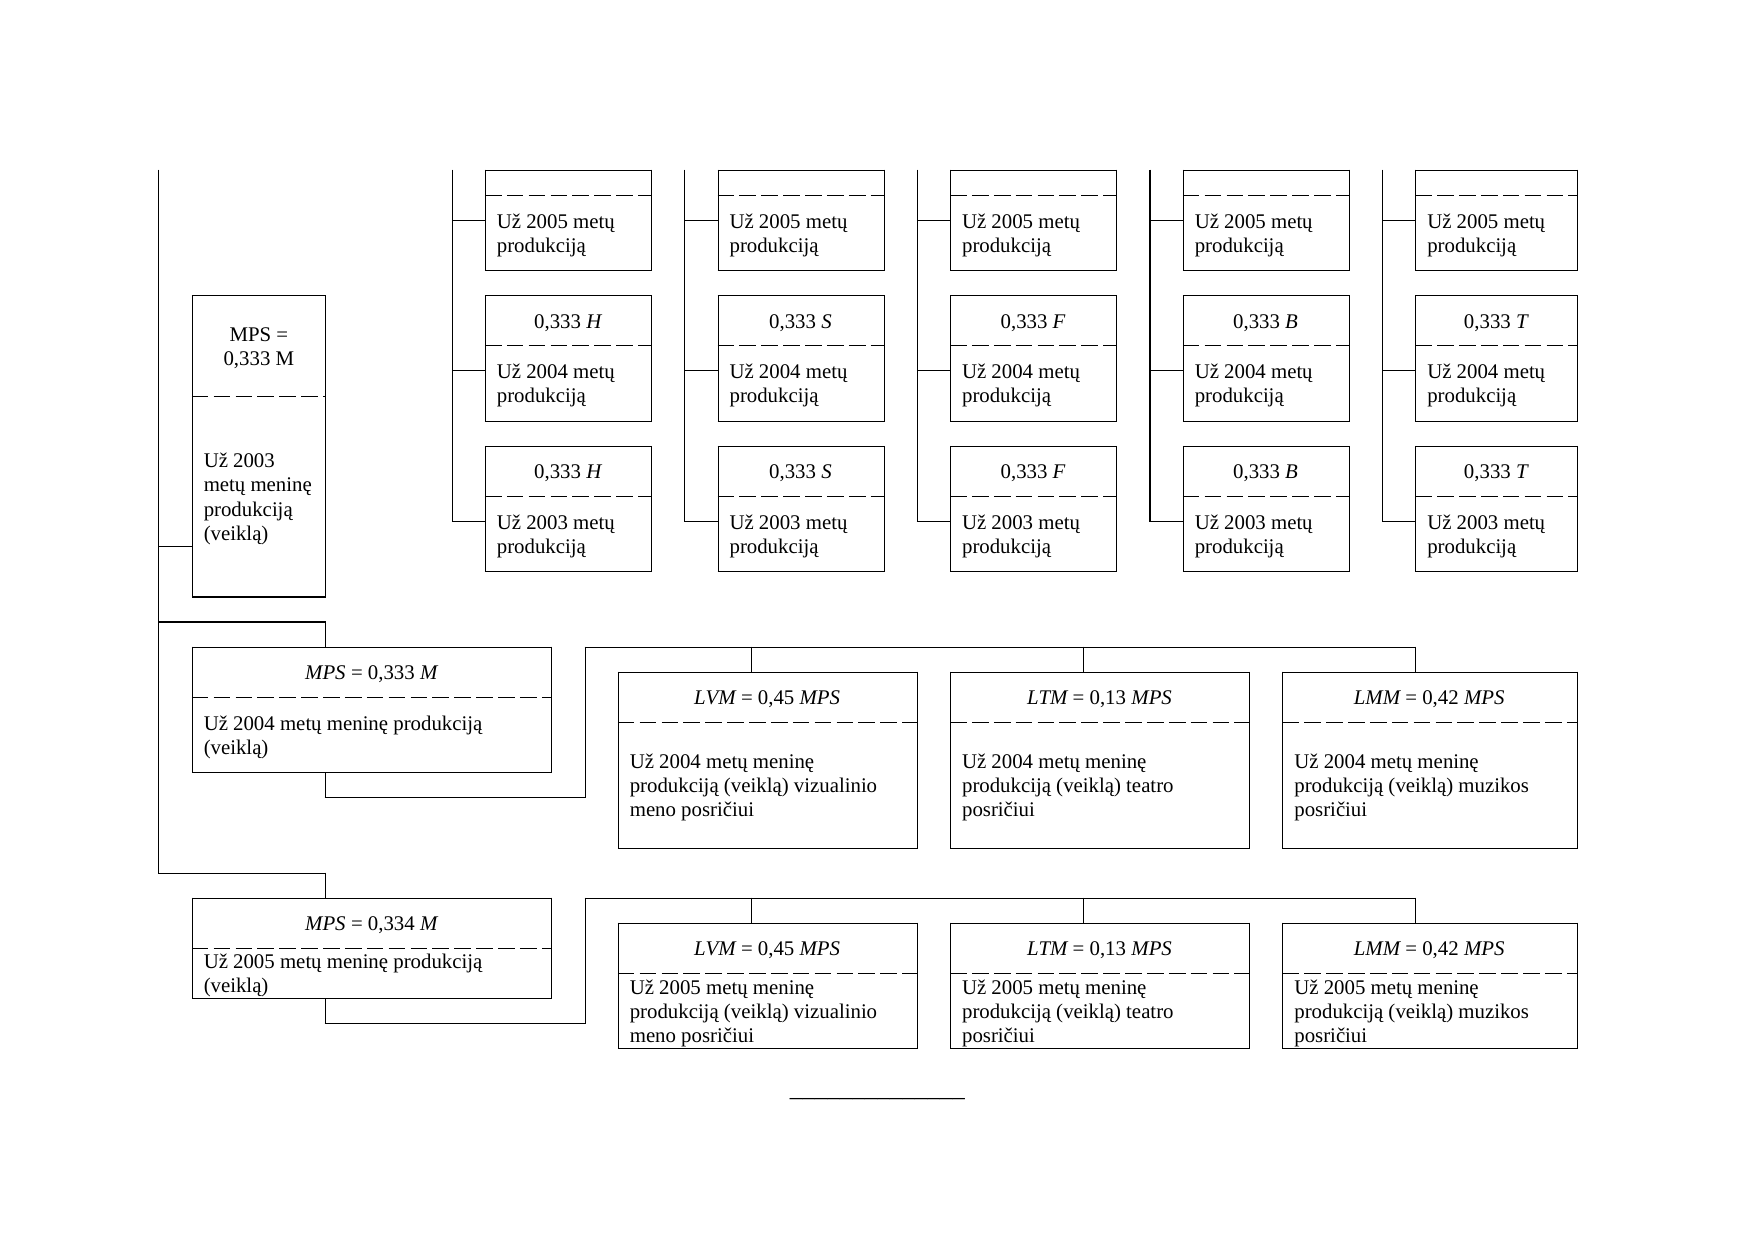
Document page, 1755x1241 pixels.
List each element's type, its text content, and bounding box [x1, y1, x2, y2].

table_cell [1183, 849, 1216, 872]
table_cell [159, 923, 192, 948]
table_cell [1183, 873, 1216, 898]
table_cell LTM = 0,13 MPS [951, 673, 1249, 722]
table_cell [718, 873, 751, 898]
table_cell [1548, 873, 1577, 898]
table_cell [785, 849, 818, 872]
table_cell [128, 421, 158, 446]
table_cell [1383, 596, 1416, 621]
table_cell [128, 320, 158, 345]
table_cell [159, 195, 192, 220]
table_cell [984, 899, 1017, 923]
table_cell [685, 295, 718, 320]
table_cell [452, 999, 485, 1023]
table_cell [918, 747, 950, 772]
table_cell [292, 623, 325, 647]
table_cell [885, 446, 917, 471]
table_cell [1183, 596, 1216, 621]
table_cell [1050, 621, 1083, 647]
table_cell [751, 572, 784, 596]
table_cell [453, 446, 485, 471]
table_cell [128, 797, 158, 822]
table_cell [1151, 195, 1183, 220]
table_cell 0,333 H [486, 296, 651, 345]
table_cell [652, 496, 684, 521]
table_cell [1383, 345, 1415, 370]
table_cell [1548, 849, 1577, 872]
table_cell [519, 822, 552, 847]
table_cell [1383, 371, 1415, 396]
table_cell [884, 421, 917, 446]
table_cell [1084, 873, 1117, 898]
table_cell [685, 471, 718, 496]
table_cell [618, 648, 652, 672]
table_cell [1578, 998, 1606, 1023]
table_cell [1216, 422, 1250, 446]
table_cell [1117, 295, 1149, 320]
table_cell [225, 245, 259, 270]
table_cell [1577, 596, 1606, 621]
table_cell [326, 295, 452, 320]
table_cell [1183, 572, 1216, 596]
table_cell [652, 245, 684, 270]
table_cell [159, 295, 192, 320]
table_cell [292, 245, 325, 270]
table_cell [159, 973, 192, 998]
table_cell [1578, 722, 1606, 747]
table_cell [1050, 596, 1083, 621]
table_cell [1416, 898, 1449, 923]
table_cell [259, 1023, 292, 1048]
table_cell [818, 849, 851, 872]
table_cell [718, 422, 751, 446]
table_cell [1017, 648, 1050, 672]
table_cell [192, 245, 225, 270]
table_cell [452, 571, 485, 596]
table_cell [128, 1048, 159, 1073]
table_cell [918, 522, 950, 546]
table_cell [1515, 621, 1548, 647]
table_cell [159, 270, 192, 295]
table_cell 0,333 S [719, 447, 884, 496]
table_cell [851, 648, 884, 672]
table_cell [1577, 873, 1606, 898]
table_cell [1578, 672, 1606, 697]
table_cell [751, 1049, 784, 1073]
table_cell [1578, 320, 1606, 345]
table_cell [452, 621, 485, 647]
table_cell [1383, 170, 1415, 195]
table_cell [1150, 1049, 1183, 1073]
table_cell [1117, 245, 1149, 270]
table_cell [718, 849, 751, 872]
table_cell [1250, 899, 1283, 923]
table_cell [1349, 899, 1383, 923]
table_cell Už 2003 metų produkciją [486, 496, 651, 571]
table_cell [453, 170, 485, 195]
table_cell [1515, 647, 1548, 672]
table_cell [818, 422, 851, 446]
table_cell [128, 170, 158, 195]
table_cell [519, 873, 552, 898]
table_cell [1578, 747, 1606, 772]
table_cell [1183, 422, 1216, 446]
table_cell [1515, 1049, 1548, 1073]
table_cell [851, 849, 884, 872]
table_cell [585, 822, 618, 847]
table_cell [519, 1024, 552, 1048]
table_cell [1150, 522, 1183, 546]
table_cell [885, 195, 917, 220]
table_cell [159, 874, 192, 898]
table_cell [585, 797, 618, 822]
table_cell Už 2005 metų meninę produkciją (veiklą) muzikos posričiui [1283, 973, 1577, 1048]
table_cell [1150, 621, 1183, 647]
table_cell [1449, 572, 1482, 596]
table_cell LVM = 0,45 MPS [619, 924, 917, 973]
table_cell [1084, 621, 1117, 647]
table_cell [652, 195, 684, 220]
table_cell [159, 496, 192, 521]
table_cell [519, 1048, 552, 1073]
table_cell [1017, 422, 1050, 446]
table_cell [918, 672, 950, 697]
table_cell [1449, 422, 1482, 446]
table_cell [1548, 1049, 1577, 1073]
table_cell [818, 899, 851, 923]
table_cell [1150, 648, 1183, 672]
table_cell [128, 898, 159, 923]
table_cell [1350, 496, 1382, 521]
table_cell [1416, 647, 1449, 672]
table_cell [325, 220, 452, 245]
table_cell [1350, 245, 1382, 270]
table_cell [1283, 899, 1316, 923]
table_cell [1349, 621, 1383, 647]
table_cell [685, 496, 718, 521]
table_cell [1350, 195, 1382, 220]
table_cell [1350, 396, 1382, 421]
table_cell [618, 899, 652, 923]
table_cell [225, 822, 259, 847]
table_cell [452, 522, 485, 546]
table_cell [951, 1049, 984, 1073]
table_cell [1383, 571, 1416, 596]
table_cell [1578, 220, 1606, 245]
table_cell [1577, 270, 1606, 295]
table_cell [326, 521, 452, 546]
table_cell [918, 848, 951, 872]
table_cell [1117, 621, 1150, 647]
table_cell [918, 396, 950, 421]
table_cell [552, 1048, 585, 1073]
table_cell MPS = 0,333 M [193, 296, 325, 396]
table_cell [1578, 546, 1606, 571]
table_cell [685, 596, 718, 621]
table_cell [918, 446, 950, 471]
table_cell [1117, 195, 1149, 220]
table_cell [128, 195, 158, 220]
table_cell [951, 621, 984, 647]
table_cell [1416, 572, 1449, 596]
table_cell [192, 1048, 225, 1073]
table_cell [585, 271, 618, 295]
table_cell [1416, 271, 1449, 295]
table_cell [652, 170, 684, 195]
table_cell [452, 848, 485, 872]
table_cell [552, 672, 585, 697]
table_cell [1250, 596, 1283, 621]
table_cell [1349, 873, 1383, 898]
table_cell [225, 874, 259, 898]
table_cell Už 2005 metų produkciją [951, 195, 1116, 270]
table_cell [1117, 873, 1150, 898]
table_cell [452, 873, 485, 898]
table_cell [159, 471, 192, 496]
table_cell [1250, 923, 1282, 948]
table_cell [159, 220, 192, 245]
table_cell [586, 772, 618, 797]
table_cell [1316, 271, 1349, 295]
table_cell [552, 898, 585, 923]
table_cell [1316, 648, 1349, 672]
table_cell [1449, 621, 1482, 647]
table_cell [618, 572, 652, 596]
table_cell [128, 973, 159, 998]
table_cell [326, 370, 452, 396]
table_cell [128, 471, 158, 496]
table_cell [652, 320, 684, 345]
table_cell [1283, 873, 1316, 898]
table_cell [1577, 621, 1606, 647]
table_cell [159, 245, 192, 270]
table_cell [1283, 271, 1316, 295]
table_cell [885, 170, 917, 195]
table_cell [1515, 849, 1548, 872]
table_cell [1117, 446, 1149, 471]
table_cell [1578, 446, 1606, 471]
table_cell [785, 1049, 818, 1073]
table_cell [159, 772, 192, 797]
table_cell [1117, 546, 1150, 571]
table_cell [586, 923, 618, 948]
table_cell [1150, 596, 1183, 621]
table_cell [159, 421, 192, 446]
table_cell [1050, 648, 1083, 672]
table_cell [519, 596, 552, 621]
table_cell [585, 1048, 618, 1073]
table_cell [1416, 1049, 1449, 1073]
table_cell [1578, 170, 1606, 195]
table_cell [1383, 195, 1415, 220]
table_cell [292, 797, 325, 822]
table_cell [128, 496, 158, 521]
table_cell [751, 271, 784, 295]
table_cell [1383, 899, 1415, 923]
table_cell [1151, 345, 1183, 370]
table_cell [1449, 647, 1482, 672]
table_cell [1183, 621, 1216, 647]
table_cell [785, 648, 818, 672]
table_cell [752, 899, 784, 923]
table_cell [685, 195, 718, 220]
table_cell [1449, 271, 1482, 295]
table_cell [1117, 648, 1150, 672]
table_cell [918, 270, 951, 295]
table_cell [1449, 1049, 1482, 1073]
table_cell [885, 496, 917, 521]
table_cell [951, 899, 984, 923]
table_cell [326, 421, 452, 446]
table_cell [552, 798, 585, 822]
table_cell [1316, 422, 1349, 446]
table_cell [1283, 572, 1316, 596]
table_cell 0,333 B [1184, 447, 1349, 496]
table_cell [718, 271, 751, 295]
table_cell [1578, 973, 1606, 998]
table_cell [718, 596, 751, 621]
table_cell [225, 773, 259, 797]
table_cell [1383, 421, 1416, 446]
table_cell [259, 623, 292, 647]
table_cell [1183, 271, 1216, 295]
table_cell [159, 370, 192, 396]
table_cell [159, 697, 192, 722]
table_cell [685, 571, 718, 596]
table_cell [552, 772, 585, 797]
table_cell [918, 546, 950, 571]
table_cell [552, 271, 585, 295]
table_cell [652, 421, 684, 446]
table_cell Už 2003 metų produkciją [951, 496, 1116, 571]
table_cell [918, 571, 951, 596]
table_cell [128, 998, 159, 1023]
table_cell Už 2003 metų produkciją [1416, 496, 1577, 571]
table_cell LMM = 0,42 MPS [1283, 673, 1577, 722]
table_cell [128, 345, 158, 370]
table_cell [1084, 648, 1117, 672]
table_cell [585, 1023, 618, 1048]
table_cell [652, 295, 684, 320]
table_cell [1117, 596, 1150, 621]
table_cell [1150, 571, 1183, 596]
table_cell [453, 270, 485, 295]
table_cell [159, 672, 192, 697]
table_cell [851, 572, 884, 596]
table_cell [192, 773, 225, 797]
table_cell [984, 873, 1017, 898]
table_cell [128, 220, 158, 245]
table_cell [752, 648, 784, 672]
table_cell [485, 798, 519, 822]
table_cell [918, 596, 951, 621]
table_cell [1515, 572, 1548, 596]
table_cell [918, 621, 951, 647]
table_cell [1117, 345, 1149, 370]
table_cell [719, 171, 884, 195]
table_cell [1117, 320, 1149, 345]
table_cell Už 2004 metų produkciją [1416, 345, 1577, 421]
table_cell [1578, 521, 1606, 546]
table_cell [618, 271, 652, 295]
table_cell [259, 270, 292, 295]
table_cell [984, 422, 1017, 446]
table_cell [326, 496, 452, 521]
table_cell [192, 822, 225, 847]
table_cell [585, 621, 618, 647]
table_cell [685, 1049, 718, 1073]
table_cell [1350, 170, 1382, 195]
table_cell [1151, 396, 1183, 421]
table_cell [1250, 422, 1283, 446]
table_cell [586, 648, 618, 672]
table_cell [1017, 572, 1050, 596]
table_cell [1250, 873, 1283, 898]
table_cell [1117, 899, 1150, 923]
table_cell [159, 547, 192, 571]
table_cell [1482, 898, 1515, 923]
table_cell [1482, 621, 1515, 647]
table_cell [192, 797, 225, 822]
table_cell [1577, 1048, 1606, 1073]
table_cell [485, 572, 519, 596]
table_cell [1577, 848, 1606, 872]
table_cell [1383, 221, 1415, 245]
table_cell [918, 295, 950, 320]
table_cell [192, 1023, 225, 1048]
table_cell [1416, 873, 1449, 898]
table_cell [192, 598, 225, 621]
table_cell [918, 923, 950, 948]
table_cell [851, 422, 884, 446]
table_cell [452, 798, 485, 822]
table_cell [1548, 647, 1577, 672]
table_cell [918, 772, 950, 797]
table_cell 0,333 F [951, 296, 1116, 345]
table_cell [918, 797, 950, 822]
table_cell [326, 446, 452, 471]
table_cell [818, 648, 851, 672]
table_cell [159, 1048, 192, 1073]
table_cell [1117, 496, 1149, 521]
table_cell [785, 572, 818, 596]
table_cell [586, 747, 618, 772]
table_cell [1017, 873, 1050, 898]
table_cell [818, 572, 851, 596]
table_cell [685, 396, 718, 421]
table_cell [618, 422, 652, 446]
table_cell Už 2004 metų produkciją [1184, 345, 1349, 421]
table_cell [325, 596, 452, 621]
table_cell [552, 948, 585, 973]
table_cell [1117, 1049, 1150, 1073]
table_cell [1383, 471, 1415, 496]
table_cell [486, 171, 651, 195]
table_cell [1316, 849, 1349, 872]
table_cell [785, 271, 818, 295]
table_cell Už 2004 metų produkciją [486, 345, 651, 421]
table_cell [585, 873, 618, 898]
table_cell [951, 422, 984, 446]
table_cell [326, 320, 452, 345]
table_cell [325, 822, 452, 847]
table_cell [884, 873, 917, 898]
table_cell [1151, 295, 1183, 320]
table_cell [652, 220, 684, 245]
table_cell [453, 295, 485, 320]
table_cell [1250, 747, 1282, 772]
table_cell Už 2004 metų produkciją [951, 345, 1116, 421]
table_cell [159, 898, 192, 923]
table_cell [259, 598, 292, 621]
table_cell [984, 621, 1017, 647]
table_cell [1084, 899, 1117, 923]
table_cell [1151, 371, 1183, 396]
table_cell [1117, 220, 1149, 245]
table_cell [1383, 295, 1415, 320]
table_cell [485, 422, 519, 446]
table_cell [1117, 571, 1150, 596]
table_cell [326, 546, 452, 571]
table_cell [453, 396, 485, 421]
table_cell 0,333 S [719, 296, 884, 345]
table_cell [453, 195, 485, 220]
table_cell [1482, 1049, 1515, 1073]
table_cell [1449, 898, 1482, 923]
table_cell [951, 271, 984, 295]
table_cell [453, 320, 485, 345]
table_cell [552, 422, 585, 446]
table_cell [652, 648, 685, 672]
table_cell [1151, 320, 1183, 345]
table_cell [685, 873, 718, 898]
table_cell Už 2005 metų produkciją [719, 195, 884, 270]
table_cell [1117, 849, 1150, 872]
table_cell [851, 621, 884, 647]
table_cell [1250, 948, 1282, 973]
table_cell [128, 396, 158, 421]
table_cell [552, 973, 585, 998]
table_cell [1578, 1023, 1606, 1048]
table_cell [685, 421, 718, 446]
table_cell [718, 899, 751, 923]
table_cell [1350, 295, 1382, 320]
table_cell [292, 848, 325, 872]
table_cell [585, 596, 618, 621]
table_cell [128, 772, 158, 797]
table_cell [618, 621, 652, 647]
table_cell Už 2005 metų produkciją [1416, 195, 1577, 270]
table_cell [851, 596, 884, 621]
table_cell [192, 220, 225, 245]
table_cell [452, 1048, 485, 1073]
table_cell [918, 722, 950, 747]
table_cell [128, 521, 158, 546]
table_cell [485, 848, 519, 872]
table_cell [192, 623, 225, 647]
table_cell [259, 874, 292, 898]
table_cell [918, 648, 951, 672]
table_cell [1216, 873, 1250, 898]
table_cell [751, 849, 784, 872]
table_cell [1482, 849, 1515, 872]
table_cell [1578, 822, 1606, 847]
table_cell [1316, 596, 1349, 621]
table_cell [1084, 422, 1117, 446]
table_cell [1250, 672, 1282, 697]
table_cell [128, 822, 158, 847]
table_cell [1383, 245, 1415, 270]
table_cell [1283, 648, 1316, 672]
table_cell [1017, 596, 1050, 621]
table_cell [1383, 522, 1415, 546]
table_cell [292, 822, 325, 847]
table_cell [1283, 422, 1316, 446]
table_cell [552, 747, 585, 772]
table_cell [159, 446, 192, 471]
table_cell [751, 422, 784, 446]
table_cell [1350, 471, 1382, 496]
table_cell [325, 245, 452, 270]
table_cell Už 2005 metų meninę produkciją (veiklą) teatro posričiui [951, 973, 1249, 1048]
table_cell [1216, 596, 1250, 621]
table_cell [552, 998, 585, 1023]
table_cell [552, 923, 585, 948]
table_cell [159, 571, 192, 596]
table_cell [292, 874, 325, 898]
table_cell [1050, 572, 1083, 596]
table_cell [1578, 697, 1606, 722]
table_cell [884, 270, 917, 295]
table_cell [1383, 446, 1415, 471]
table_cell [225, 220, 259, 245]
table_cell [984, 596, 1017, 621]
table_cell [292, 195, 325, 220]
table_cell [1250, 772, 1282, 797]
table_cell [685, 899, 718, 923]
table_cell [159, 521, 192, 546]
table_cell [1150, 546, 1183, 571]
table_cell [326, 471, 452, 496]
table_cell [1017, 849, 1050, 872]
table_cell [453, 471, 485, 496]
table_cell [1117, 421, 1149, 446]
table_cell [884, 571, 917, 596]
table_cell [918, 170, 950, 195]
table_cell [1250, 697, 1282, 722]
table_cell [1350, 345, 1382, 370]
table_cell [259, 999, 292, 1023]
table_cell [1577, 647, 1606, 672]
table_cell [685, 621, 718, 647]
table_cell [1449, 596, 1482, 621]
table_cell [1515, 271, 1548, 295]
table_cell [1416, 171, 1577, 195]
table_cell [951, 648, 984, 672]
table_cell [918, 948, 950, 973]
table_cell [128, 621, 158, 647]
table_cell [1050, 849, 1083, 872]
table_cell [225, 797, 259, 822]
table_cell [652, 571, 685, 596]
table_cell [259, 773, 292, 797]
table_cell [1548, 898, 1577, 923]
table_cell [192, 270, 225, 295]
table_cell [259, 797, 292, 822]
table_cell [1578, 496, 1606, 521]
table_cell [1250, 648, 1283, 672]
table_cell [1084, 596, 1117, 621]
table_cell [485, 773, 519, 797]
table_cell [1449, 873, 1482, 898]
table_cell [1216, 621, 1250, 647]
table_cell [652, 899, 685, 923]
table_cell [192, 195, 225, 220]
table_cell [1084, 1049, 1117, 1073]
table_cell [1151, 496, 1183, 521]
table_cell [1283, 621, 1316, 647]
table_cell Už 2005 metų produkciją [1184, 195, 1349, 270]
table_cell [519, 773, 552, 797]
table_cell [1578, 471, 1606, 496]
table_cell [1250, 271, 1283, 295]
table_cell [1350, 546, 1383, 571]
table_cell [1283, 1049, 1316, 1073]
table_cell [326, 773, 452, 797]
table_cell [1150, 873, 1183, 898]
table_cell [259, 1048, 292, 1073]
table_cell [453, 221, 485, 245]
table_cell [1250, 973, 1282, 998]
table_cell [818, 596, 851, 621]
table_cell [652, 345, 684, 370]
table_cell [519, 621, 552, 647]
table_cell [586, 697, 618, 722]
table_cell [159, 320, 192, 345]
table_cell [1050, 271, 1083, 295]
table_cell [485, 822, 519, 847]
table_cell LTM = 0,13 MPS [951, 924, 1249, 973]
table_cell 0,333 H [486, 447, 651, 496]
table_cell [885, 521, 917, 546]
table_cell [1216, 899, 1250, 923]
table_cell [128, 1023, 159, 1048]
text ______________ [118, 1073, 1636, 1102]
table_cell [1151, 221, 1183, 245]
table_cell [259, 220, 292, 245]
table_cell Už 2005 metų meninę produkciją (veiklą) [193, 948, 551, 998]
table_cell [1482, 873, 1515, 898]
table_cell [485, 1024, 519, 1048]
table_cell [1349, 596, 1383, 621]
table_cell [586, 948, 618, 973]
table_cell [1050, 422, 1083, 446]
table_cell [1117, 521, 1150, 546]
table_cell [225, 999, 259, 1023]
table_cell [918, 998, 950, 1023]
table_cell [519, 999, 552, 1023]
table_cell [453, 371, 485, 396]
table_cell [1577, 421, 1606, 446]
table_cell [1316, 1049, 1349, 1073]
table_cell [192, 999, 225, 1023]
table_cell [718, 572, 751, 596]
table_cell [1151, 446, 1183, 471]
table_cell [918, 873, 951, 898]
table_cell [1250, 621, 1283, 647]
table_cell [292, 598, 325, 621]
table_cell [1383, 496, 1415, 521]
table_cell [1017, 621, 1050, 647]
table_cell [1349, 421, 1382, 446]
table_cell [885, 396, 917, 421]
table_cell [159, 170, 192, 195]
table_cell [128, 270, 158, 295]
table_cell [918, 822, 950, 847]
table_cell [1250, 722, 1282, 747]
table_cell [685, 648, 718, 672]
table_cell [1316, 899, 1349, 923]
table_cell [325, 170, 452, 195]
table_cell [1216, 271, 1250, 295]
table_cell [159, 596, 192, 621]
table_cell [552, 822, 585, 847]
table_cell [1017, 271, 1050, 295]
table_cell [1250, 848, 1283, 872]
table_cell [1449, 849, 1482, 872]
table_cell [718, 621, 751, 647]
table_cell [785, 899, 818, 923]
table_cell [1151, 170, 1183, 195]
table_cell [918, 496, 950, 521]
table_cell [685, 546, 718, 571]
table_cell [585, 422, 618, 446]
table_cell [685, 270, 718, 295]
table_cell [652, 446, 684, 471]
table_cell [1548, 572, 1577, 596]
table_cell [326, 999, 452, 1023]
table_cell [1151, 245, 1183, 270]
table_cell [292, 999, 325, 1023]
table_cell [1216, 648, 1250, 672]
table_cell [485, 621, 519, 647]
table_cell [192, 170, 225, 195]
table_cell [326, 621, 452, 647]
table_cell [225, 623, 259, 647]
table_cell [292, 773, 325, 797]
table_cell [618, 1049, 652, 1073]
table_cell [818, 271, 851, 295]
table_cell [159, 722, 192, 747]
table_cell [159, 998, 192, 1023]
table_cell [685, 170, 718, 195]
table_cell [884, 1049, 917, 1073]
table_cell [951, 873, 984, 898]
table_cell [552, 873, 585, 898]
table_cell [128, 747, 158, 772]
table_cell [1216, 1049, 1250, 1073]
table_cell [951, 171, 1116, 195]
table_cell [1316, 621, 1349, 647]
table_cell [918, 1023, 950, 1048]
table_cell [552, 848, 585, 872]
table_cell [1416, 422, 1449, 446]
table_cell [325, 848, 452, 872]
table_cell [751, 596, 784, 621]
table_cell [586, 722, 618, 747]
table_cell [326, 345, 452, 370]
table_cell [884, 899, 917, 923]
table_cell [225, 598, 259, 621]
table_cell [1250, 1023, 1282, 1048]
table_cell [885, 546, 917, 571]
table_cell [1383, 648, 1415, 672]
table_cell [818, 621, 851, 647]
table_cell [1050, 899, 1083, 923]
table_cell [128, 370, 158, 396]
table_cell [884, 596, 917, 621]
table_cell [1084, 572, 1117, 596]
table_cell Už 2005 metų produkciją [486, 195, 651, 270]
table_cell [453, 345, 485, 370]
table_cell [785, 422, 818, 446]
table_cell [259, 848, 292, 872]
table_cell [128, 446, 158, 471]
table_cell [618, 873, 652, 898]
table_cell [652, 1049, 685, 1073]
table_cell [1150, 899, 1183, 923]
table_cell [652, 873, 685, 898]
table_cell Už 2003 metų meninę produkciją (veiklą) [193, 396, 325, 596]
table_cell [1548, 271, 1577, 295]
table_cell [159, 797, 192, 822]
table_cell [453, 496, 485, 521]
table_cell [851, 899, 884, 923]
table_cell [1084, 271, 1117, 295]
table_cell [259, 822, 292, 847]
table_cell [325, 195, 452, 220]
table_cell [918, 345, 950, 370]
table_cell [918, 697, 950, 722]
table_cell [1383, 1049, 1416, 1073]
table_cell [1050, 873, 1083, 898]
table_cell [519, 848, 552, 872]
table_cell [1084, 849, 1117, 872]
table_cell [452, 596, 485, 621]
table_cell [1151, 471, 1183, 496]
table_cell [1578, 295, 1606, 320]
table_cell [159, 623, 192, 647]
table_cell [225, 1023, 259, 1048]
table_cell [918, 1048, 951, 1073]
table_cell [225, 848, 259, 872]
table_cell [1350, 521, 1383, 546]
table_cell [884, 648, 917, 672]
table_cell [1383, 873, 1416, 898]
table_cell [1416, 849, 1449, 872]
table_cell [851, 1049, 884, 1073]
table_cell [1578, 195, 1606, 220]
table_cell [984, 648, 1017, 672]
table_cell [586, 899, 618, 923]
table_cell [1578, 923, 1606, 948]
table_cell [1548, 422, 1577, 446]
table_cell [452, 1024, 485, 1048]
table_cell [519, 572, 552, 596]
table_cell [1183, 1049, 1216, 1073]
table_cell [1183, 648, 1216, 672]
table_cell [128, 596, 158, 621]
table_cell [225, 1048, 259, 1073]
table_cell [1482, 271, 1515, 295]
table_cell [1350, 320, 1382, 345]
table_cell [618, 849, 652, 872]
table_cell [586, 973, 618, 998]
table_cell [225, 270, 259, 295]
table_cell [159, 345, 192, 370]
table_cell [951, 849, 984, 872]
table_cell [652, 471, 684, 496]
table_cell [225, 195, 259, 220]
table_cell [884, 621, 917, 647]
table_cell [128, 571, 158, 596]
table_cell [1250, 998, 1282, 1023]
table_cell [159, 647, 192, 672]
table_cell [453, 245, 485, 270]
table_cell [1482, 422, 1515, 446]
table_cell [128, 697, 158, 722]
table_cell [652, 270, 684, 295]
table_cell [326, 873, 452, 898]
table_cell [1578, 370, 1606, 396]
table_cell 0,333 T [1416, 296, 1577, 345]
table_cell [1117, 396, 1149, 421]
table_cell [685, 345, 718, 370]
table_cell [1578, 797, 1606, 822]
table_cell Už 2004 metų meninę produkciją (veiklą) teatro posričiui [951, 722, 1249, 847]
table_cell [652, 546, 685, 571]
table_cell [918, 899, 951, 923]
table_cell [885, 295, 917, 320]
table_cell [1349, 571, 1383, 596]
table_cell [1151, 270, 1183, 295]
table_cell [1482, 647, 1515, 672]
table_cell [1416, 621, 1449, 647]
table_cell [1577, 898, 1606, 923]
table_cell [325, 798, 452, 822]
table_cell [1482, 572, 1515, 596]
table_cell [685, 221, 718, 245]
table_cell [585, 572, 618, 596]
table_cell [885, 471, 917, 496]
table_cell [485, 999, 519, 1023]
table_cell [984, 572, 1017, 596]
table_cell [685, 245, 718, 270]
table_cell [192, 848, 225, 872]
table_cell [1383, 546, 1415, 571]
table_cell [453, 421, 485, 446]
table_cell [159, 822, 192, 847]
table_cell [1216, 849, 1250, 872]
table_cell [552, 572, 585, 596]
table_cell [1017, 1049, 1050, 1073]
table_cell [1482, 596, 1515, 621]
table_cell [1515, 596, 1548, 621]
table_cell [159, 747, 192, 772]
table_cell [1383, 621, 1416, 647]
table_cell [1017, 899, 1050, 923]
table_cell [1283, 596, 1316, 621]
table_cell [751, 621, 784, 647]
table_cell [1250, 822, 1282, 847]
table_cell [885, 245, 917, 270]
table_cell [918, 421, 951, 446]
table_cell [1050, 1049, 1083, 1073]
table_cell [1349, 1049, 1383, 1073]
table_cell [1350, 370, 1382, 396]
table_cell [951, 572, 984, 596]
table_cell [685, 371, 718, 396]
table_cell [1383, 320, 1415, 345]
table_cell [1316, 873, 1349, 898]
table_cell [885, 370, 917, 396]
table_cell Už 2005 metų meninę produkciją (veiklą) vizualinio meno posričiui [619, 973, 917, 1048]
table_cell [1283, 849, 1316, 872]
table_cell [984, 1049, 1017, 1073]
table_cell [325, 1048, 452, 1073]
table_cell [1117, 170, 1149, 195]
table_cell [128, 245, 158, 270]
table_cell [1151, 421, 1183, 446]
table_cell [851, 873, 884, 898]
table_cell [918, 245, 950, 270]
table_cell [452, 773, 485, 797]
table_cell [259, 245, 292, 270]
table_cell [452, 546, 485, 571]
table_cell [718, 648, 751, 672]
table_cell [1316, 572, 1349, 596]
table_cell [585, 848, 618, 872]
table_cell [1515, 422, 1548, 446]
table_cell [885, 345, 917, 370]
table_cell [292, 220, 325, 245]
table_cell [1578, 396, 1606, 421]
table_cell [452, 822, 485, 847]
table_cell [519, 422, 552, 446]
table_cell [552, 697, 585, 722]
table_cell [685, 849, 718, 872]
table_cell [1350, 220, 1382, 245]
table_cell [159, 948, 192, 973]
table_cell [1515, 873, 1548, 898]
table_cell [685, 446, 718, 471]
table_cell [851, 271, 884, 295]
table_cell [751, 873, 784, 898]
table_cell [128, 546, 158, 571]
table_cell [618, 596, 652, 621]
table_cell [292, 170, 325, 195]
table_cell [1216, 572, 1250, 596]
table_cell [1184, 171, 1349, 195]
table_cell [259, 170, 292, 195]
table_cell [1577, 571, 1606, 596]
table_cell [718, 1049, 751, 1073]
table_cell [519, 798, 552, 822]
table_cell [1383, 849, 1416, 872]
table_cell [818, 873, 851, 898]
table_cell Už 2004 metų meninę produkciją (veiklą) muzikos posričiui [1283, 722, 1577, 847]
table_cell [128, 672, 158, 697]
table_cell [192, 874, 225, 898]
table_cell [785, 873, 818, 898]
table_cell [951, 596, 984, 621]
table_cell [652, 621, 685, 647]
table_cell Už 2004 metų produkciją [719, 345, 884, 421]
table_cell [1183, 899, 1216, 923]
table_cell [1416, 596, 1449, 621]
table_cell MPS = 0,333 M [193, 648, 551, 697]
table_cell 0,333 B [1184, 296, 1349, 345]
table_cell [128, 873, 159, 898]
table_cell [159, 396, 192, 421]
table_cell [1578, 772, 1606, 797]
table_cell [1349, 849, 1383, 872]
table_cell [884, 849, 917, 872]
table_cell Už 2003 metų produkciją [1184, 496, 1349, 571]
table_cell [1515, 898, 1548, 923]
table_cell [1578, 245, 1606, 270]
table_cell [652, 596, 685, 621]
table_cell [918, 221, 950, 245]
table_cell [128, 848, 158, 872]
table_cell [485, 873, 519, 898]
table_cell [485, 596, 519, 621]
table_cell [225, 170, 259, 195]
table_cell [1350, 446, 1382, 471]
table_cell LVM = 0,45 MPS [619, 673, 917, 722]
table_cell [586, 998, 618, 1023]
table_cell [918, 973, 950, 998]
table_cell [785, 621, 818, 647]
table_cell [1250, 1048, 1283, 1073]
table_cell [1548, 596, 1577, 621]
table_cell [159, 848, 192, 872]
table_cell [1250, 797, 1282, 822]
table_cell [984, 849, 1017, 872]
table_cell LMM = 0,42 MPS [1283, 924, 1577, 973]
table_cell [485, 271, 519, 295]
table_cell [685, 522, 718, 546]
table_cell [885, 320, 917, 345]
table_cell [652, 396, 684, 421]
table_cell [1383, 396, 1415, 421]
table_cell [292, 1048, 325, 1073]
table_cell [652, 370, 684, 396]
table_cell [326, 396, 452, 421]
table_cell Už 2004 metų meninę produkciją (veiklą) [193, 697, 551, 772]
table_cell [818, 1049, 851, 1073]
table_cell [128, 295, 158, 320]
table_cell Už 2003 metų produkciją [719, 496, 884, 571]
table_cell [128, 647, 158, 672]
table_cell [326, 571, 452, 596]
table_cell [1548, 621, 1577, 647]
table_cell [552, 621, 585, 647]
table_cell [292, 270, 325, 295]
table_cell [259, 195, 292, 220]
table_cell [652, 849, 685, 872]
table_cell [128, 923, 159, 948]
table_cell [159, 1023, 192, 1048]
table_cell 0,333 T [1416, 447, 1577, 496]
table_cell [1150, 849, 1183, 872]
table_cell [1383, 270, 1416, 295]
table_cell [128, 722, 158, 747]
table_cell [292, 1023, 325, 1048]
table_cell [1117, 471, 1149, 496]
table_cell [1349, 270, 1382, 295]
table_cell [325, 270, 452, 295]
table_cell [918, 471, 950, 496]
table_cell [785, 596, 818, 621]
table_cell [1250, 572, 1283, 596]
table_cell 0,333 F [951, 447, 1116, 496]
table_cell [552, 1024, 585, 1048]
table_cell [685, 320, 718, 345]
table_cell [652, 521, 685, 546]
table_cell [552, 647, 585, 672]
table_cell Už 2004 metų meninę produkciją (veiklą) vizualinio meno posričiui [619, 722, 917, 847]
table_cell [1117, 370, 1149, 396]
table_cell [1117, 270, 1149, 295]
table_cell [1349, 648, 1383, 672]
table_cell MPS = 0,334 M [193, 899, 551, 948]
table_cell [586, 672, 618, 697]
table_cell [885, 220, 917, 245]
table_cell [552, 596, 585, 621]
table_cell [552, 722, 585, 747]
table_cell [485, 1048, 519, 1073]
table_cell [918, 371, 950, 396]
table_cell [1578, 345, 1606, 370]
table_cell [1578, 948, 1606, 973]
table_cell [519, 271, 552, 295]
table_cell [918, 195, 950, 220]
table_cell [325, 1024, 452, 1048]
table_cell [918, 320, 950, 345]
table_cell [984, 271, 1017, 295]
table_cell [128, 948, 159, 973]
